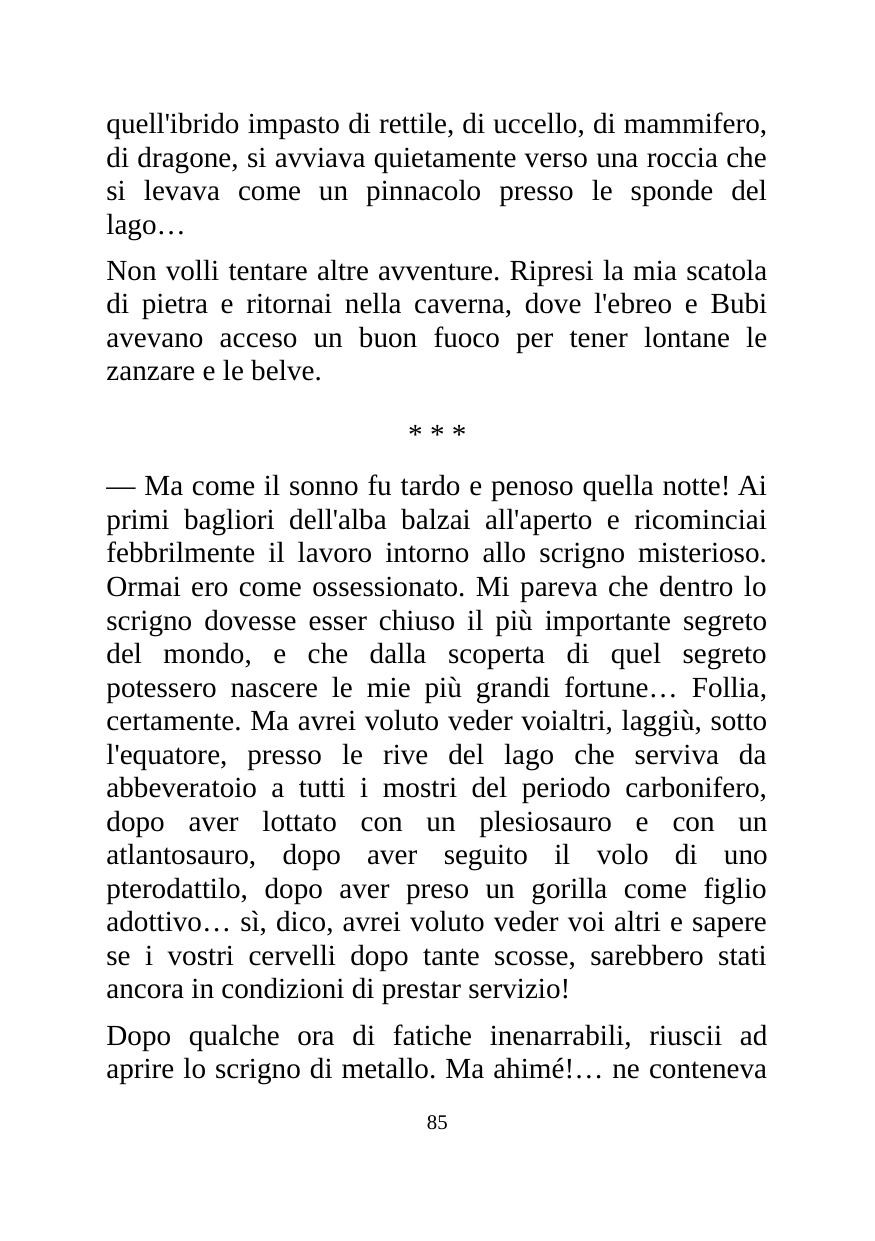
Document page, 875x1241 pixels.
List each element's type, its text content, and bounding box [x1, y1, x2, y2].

text * * * [106, 417, 768, 451]
text — Ma come il sonno fu tardo e penoso quella notte! Ai primi bagliori dell'alba balzai all'aperto e ricominciai febbrilmente il lavoro intorno allo scrigno misterioso. Ormai ero come ossessionato. Mi pareva che dentro lo scrigno dovesse esser chiuso il più importante segreto del mondo, e che dalla scoperta di quel segreto potessero nascere le mie più grandi fortune… Follia, certamente. Ma avrei voluto veder voialtri, laggiù, sotto l'equatore, presso le rive del lago che serviva da abbeveratoio a tutti i mostri del periodo carbonifero, dopo aver lottato con un plesiosauro e con un atlantosauro, dopo aver seguito il volo di uno pterodattilo, dopo aver preso un gorilla come figlio adottivo… sì, dico, avrei voluto veder voi altri e sapere se i vostri cervelli dopo tante scosse, sarebbero stati ancora in condizioni di prestar servizio! [106, 468, 768, 1005]
text Dopo qualche ora di fatiche inenarrabili, riuscii ad aprire lo scrigno di metallo. Ma ahimé!… ne conteneva [106, 1018, 768, 1085]
text quell'ibrido impasto di rettile, di uccello, di mammifero, di dragone, si avviava quietamente verso una roccia che si levava come un pinnacolo presso le sponde del lago… [106, 106, 768, 240]
text Non volli tentare altre avventure. Ripresi la mia scatola di pietra e ritornai nella caverna, dove l'ebreo e Bubi avevano acceso un buon fuoco per tener lontane le zanzare e le belve. [106, 253, 768, 387]
